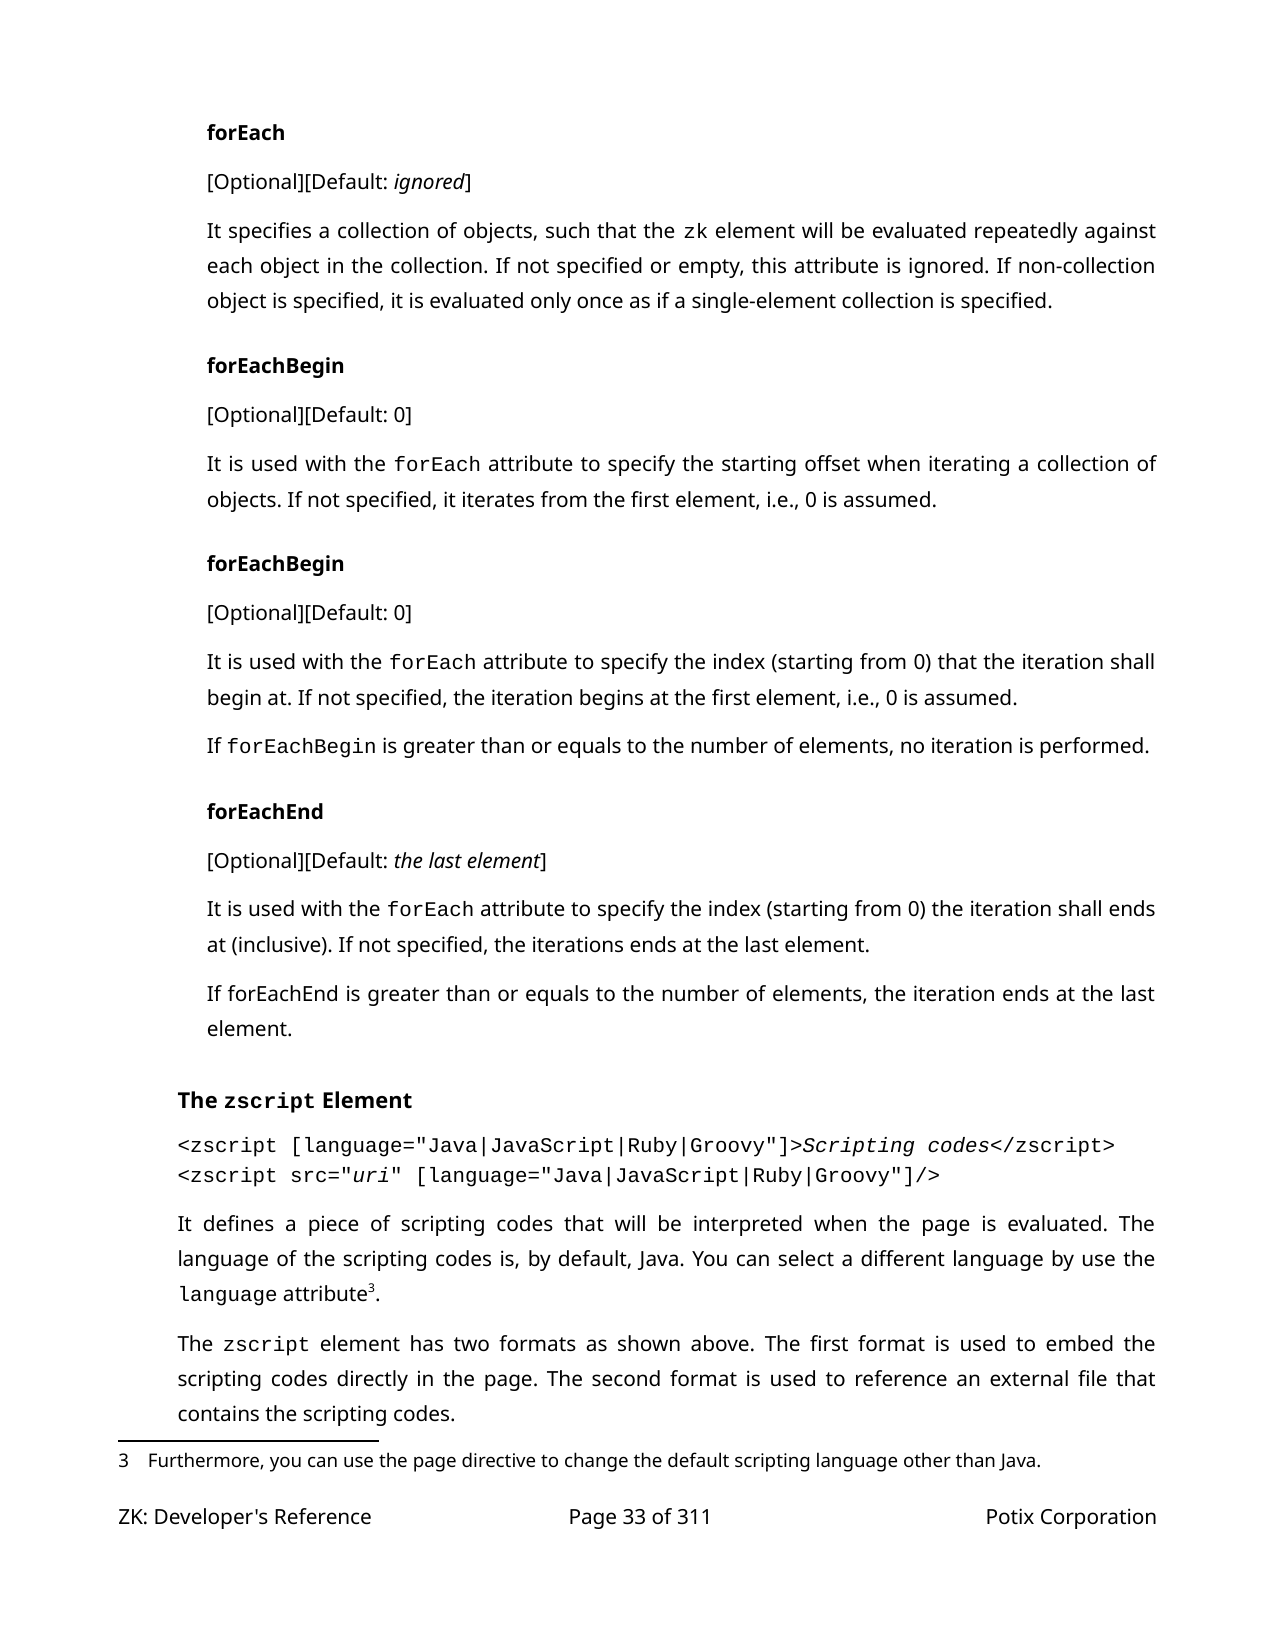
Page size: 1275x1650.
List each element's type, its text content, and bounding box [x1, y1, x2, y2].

text Furthermore, you can use the page directive to change the default scripting language other than Java. [118, 1447, 1157, 1473]
subtitle forEach [207, 118, 1157, 146]
text [Optional][Default: the last element] [207, 846, 1157, 874]
text The zscript element has two formats as shown above. The first format is used to embed the scripting codes directly in the page. The second format is used to reference an external file that contains the scripting codes. [177, 1329, 1157, 1428]
text It is used with the forEach attribute to specify the index (starting from 0) the iteration shall ends at (inclusive). If not specified, the iterations ends at the last element. [207, 894, 1157, 958]
text It specifies a collection of objects, such that the zk element will be evaluated repeatedly against each object in the collection. If not specified or empty, this attribute is ignored. If non-collection object is specified, it is evaluated only once as if a single-element collection is specified. [207, 216, 1157, 315]
text It defines a piece of scripting codes that will be interpreted when the page is evaluated. The language of the scripting codes is, by default, Java. You can select a different language by use the language attribute. [177, 1209, 1157, 1308]
text [Optional][Default: ignored] [207, 167, 1157, 195]
text It is used with the forEach attribute to specify the starting offset when iterating a collection of objects. If not specified, it iterates from the first element, i.e., 0 is assumed. [207, 449, 1157, 513]
subtitle forEachBegin [207, 549, 1157, 578]
text [Optional][Default: 0] [207, 598, 1157, 627]
text It is used with the forEach attribute to specify the index (starting from 0) that the iteration shall begin at. If not specified, the iteration begins at the first element, i.e., 0 is assumed. [207, 647, 1157, 711]
subtitle The zscript Element [177, 1085, 1157, 1115]
text If forEachBegin is greater than or equals to the number of elements, no iteration is performed. [207, 732, 1157, 760]
text If forEachEnd is greater than or equals to the number of elements, the iteration ends at the last element. [207, 979, 1157, 1042]
subtitle forEachEnd [207, 797, 1157, 825]
text <zscript [language="Java|JavaScript|Ruby|Groovy"]>Scripting codes</zscript> <zscript src="uri" [language="Java|JavaScript|Ruby|Groovy"]/> [177, 1136, 1157, 1188]
text [Optional][Default: 0] [207, 400, 1157, 428]
subtitle forEachBegin [207, 351, 1157, 380]
